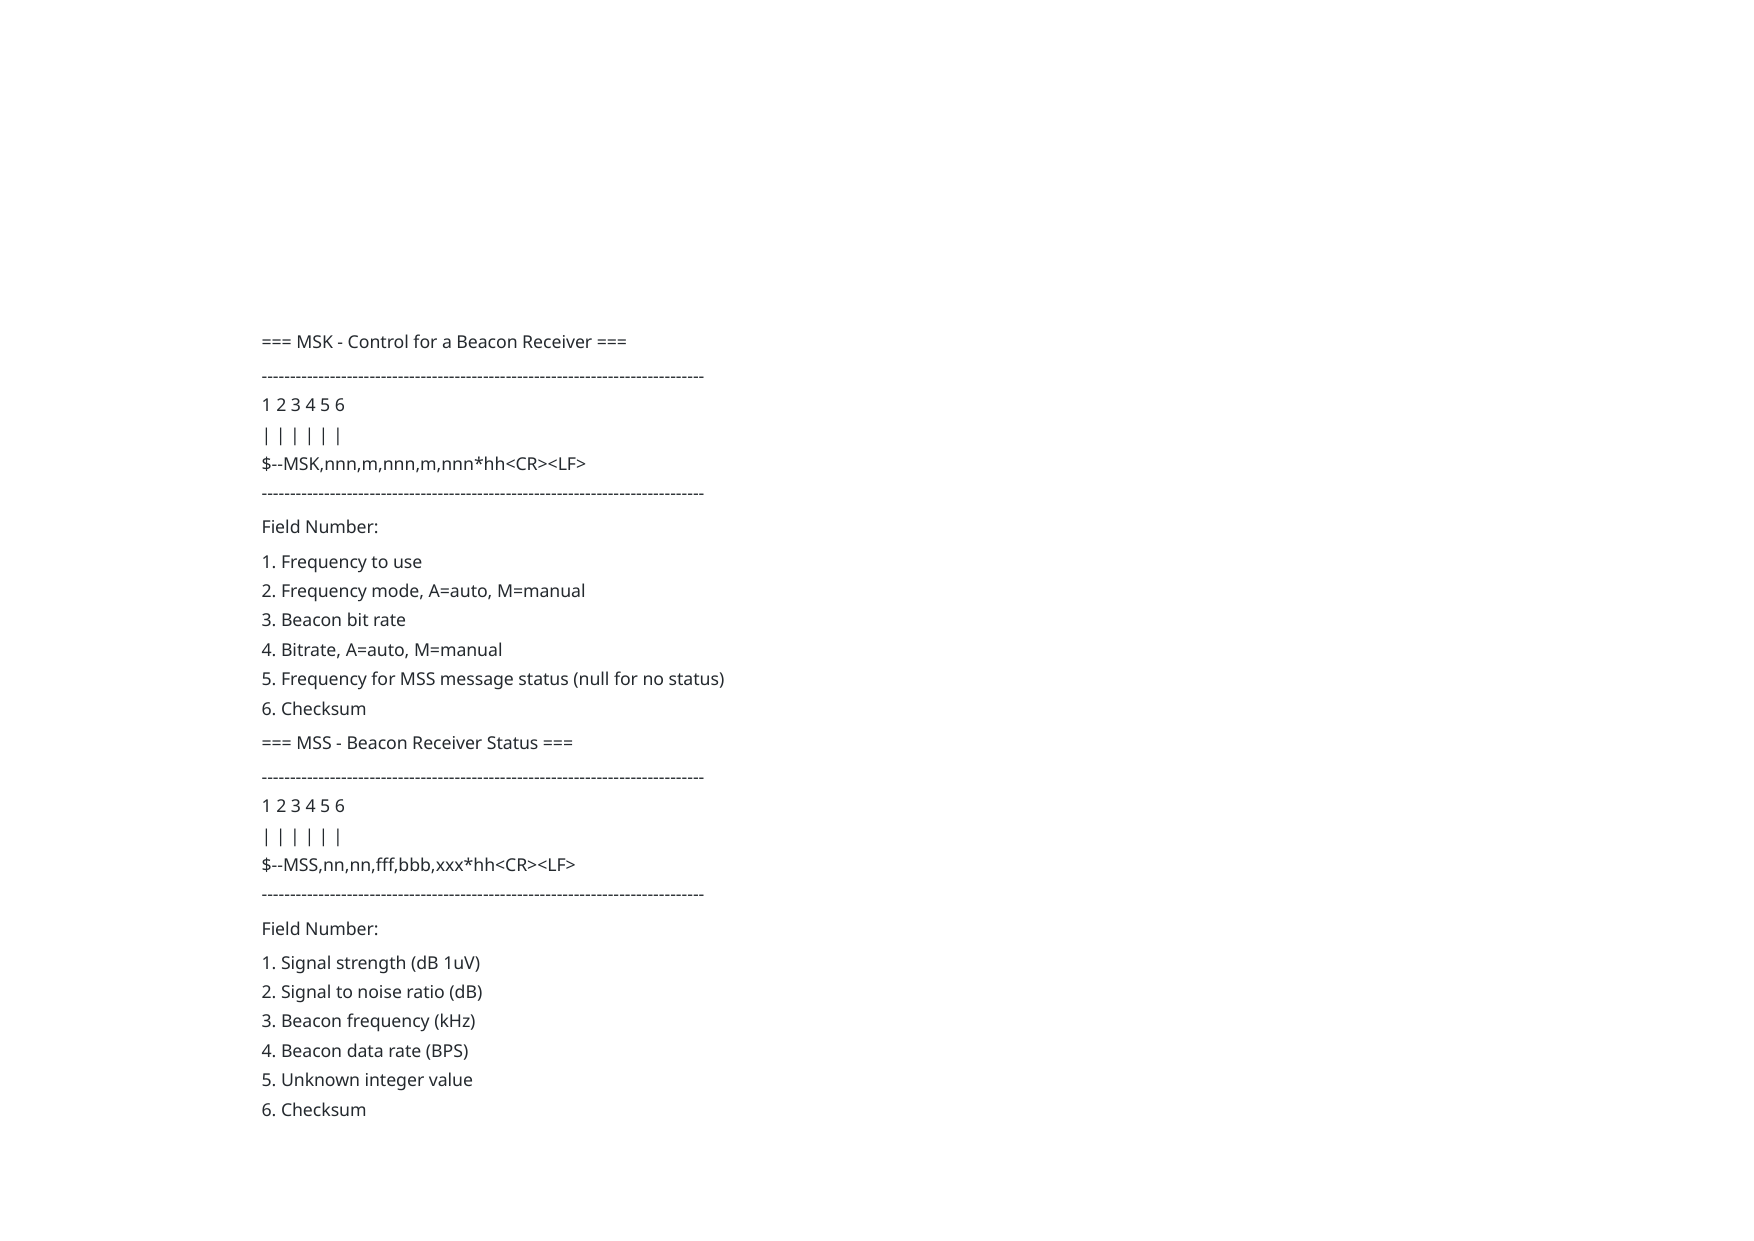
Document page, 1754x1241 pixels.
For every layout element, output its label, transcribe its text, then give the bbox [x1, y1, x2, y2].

table_cell [118, 358, 261, 387]
table_cell ------------------------------------------------------------------------------ [261, 475, 1636, 505]
table_cell 4. Bitrate, A=auto, M=manual [261, 632, 1636, 661]
table_cell ------------------------------------------------------------------------------ [261, 759, 1636, 788]
table_cell [118, 446, 261, 475]
table_cell 5. Frequency for MSS message status (null for no status) [261, 661, 1636, 691]
table_cell 3. Beacon frequency (kHz) [261, 1004, 1636, 1033]
table_cell [118, 940, 261, 945]
table_cell [118, 754, 261, 759]
table_cell [118, 475, 261, 505]
table_cell [118, 632, 261, 661]
table_cell 1. Frequency to use [261, 544, 1636, 573]
table_cell [261, 353, 1636, 358]
table_cell 6. Checksum [261, 1092, 1636, 1121]
table_cell [118, 945, 261, 974]
table_cell ------------------------------------------------------------------------------ [261, 876, 1636, 906]
table_cell [118, 118, 261, 353]
table_cell 2. Frequency mode, A=auto, M=manual [261, 573, 1636, 602]
table_cell [118, 573, 261, 602]
table_cell ------------------------------------------------------------------------------ [261, 358, 1636, 387]
table_cell 1 2 3 4 5 6 [261, 788, 1636, 818]
table_cell [118, 661, 261, 691]
table_cell Field Number: [261, 911, 1636, 940]
table_cell [118, 906, 261, 911]
table_cell $--MSS,nn,nn,fff,bbb,xxx*hh<CR><LF> [261, 847, 1636, 876]
table_cell [118, 510, 261, 539]
table_cell [261, 754, 1636, 759]
table_cell Field Number: [261, 510, 1636, 539]
table_cell [261, 906, 1636, 911]
table_cell [118, 974, 261, 1003]
table_cell [118, 759, 261, 788]
table_cell [118, 818, 261, 847]
table_cell 5. Unknown integer value [261, 1062, 1636, 1092]
table_cell [118, 505, 261, 509]
table_cell [118, 387, 261, 417]
table_cell [118, 417, 261, 446]
table_cell === MSS - Beacon Receiver Status === [261, 725, 1636, 754]
table_cell [118, 788, 261, 818]
table_cell [118, 725, 261, 754]
table_cell [118, 1033, 261, 1062]
table_cell 6. Checksum [261, 691, 1636, 720]
table_cell | | | | | | [261, 417, 1636, 446]
table_cell [118, 911, 261, 940]
table_cell 4. Beacon data rate (BPS) [261, 1033, 1636, 1062]
table_cell [118, 691, 261, 720]
table_cell 1. Signal strength (dB 1uV) [261, 945, 1636, 974]
table_cell 3. Beacon bit rate [261, 603, 1636, 632]
table_cell [261, 940, 1636, 945]
table_cell [118, 847, 261, 876]
table_cell [261, 539, 1636, 544]
table_cell [118, 353, 261, 358]
table_cell [261, 505, 1636, 509]
table_cell [261, 720, 1636, 725]
table_cell 2. Signal to noise ratio (dB) [261, 974, 1636, 1003]
table_cell [118, 539, 261, 544]
table_cell === MSK - Control for a Beacon Receiver === [261, 118, 1636, 353]
table_cell [118, 1062, 261, 1092]
table_cell [118, 720, 261, 725]
table_cell [118, 1092, 261, 1121]
table_cell | | | | | | [261, 818, 1636, 847]
table_cell [118, 603, 261, 632]
table_cell 1 2 3 4 5 6 [261, 387, 1636, 417]
table_cell [118, 876, 261, 906]
table_cell [118, 544, 261, 573]
table_cell $--MSK,nnn,m,nnn,m,nnn*hh<CR><LF> [261, 446, 1636, 475]
table_cell [118, 1004, 261, 1033]
